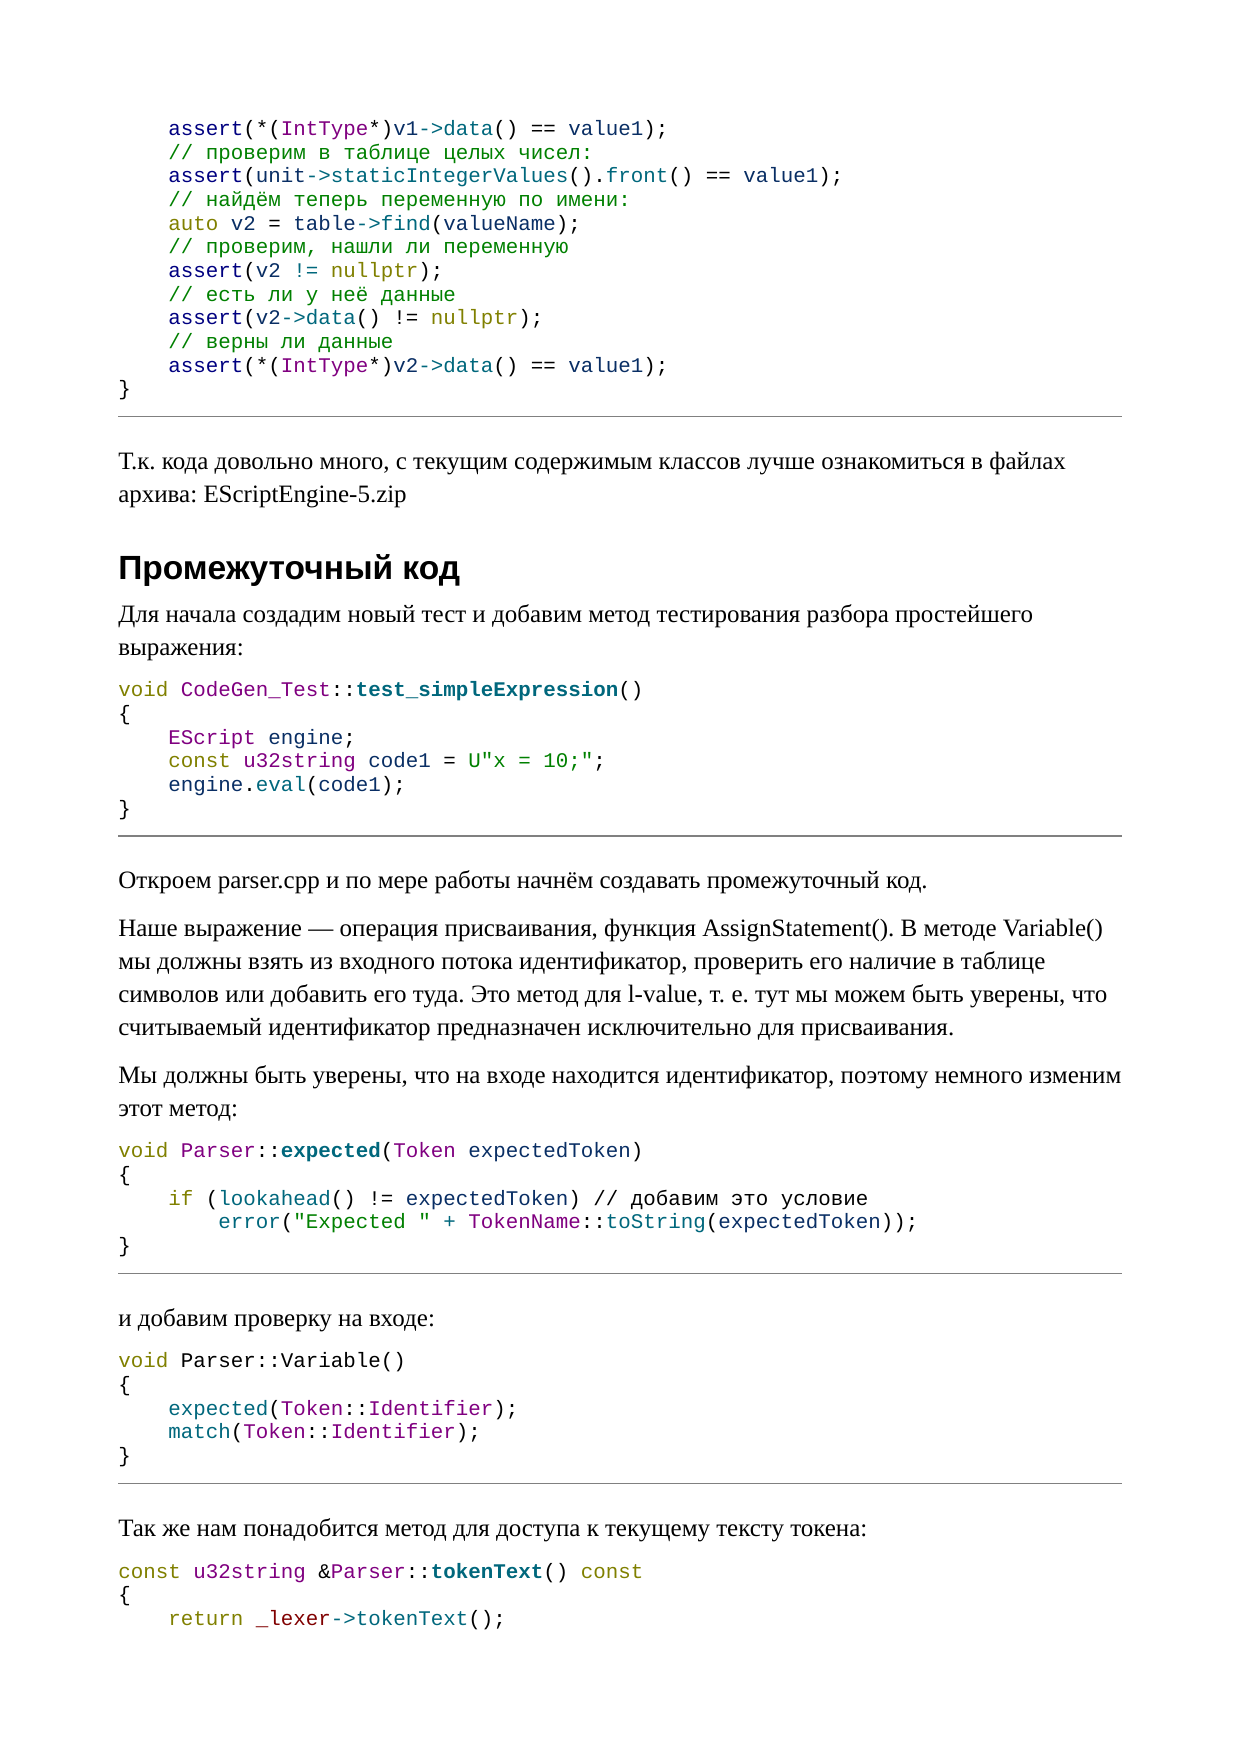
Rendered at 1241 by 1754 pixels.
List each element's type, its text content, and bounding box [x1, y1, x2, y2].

text const u32string &Parser::tokenText() const [118, 1561, 1122, 1584]
text { [118, 703, 1122, 727]
text void Parser::expected(Token expectedToken) [118, 1140, 1122, 1164]
text assert(unit->staticIntegerValues().front() == value1); [118, 165, 1122, 189]
text void CodeGen_Test::test_simpleExpression() [118, 679, 1122, 703]
text } [118, 1235, 1122, 1259]
text Наше выражение — операция присваивания, функция AssignStatement(). В методе Variable() мы должны взять из входного потока идентификатор, проверить его наличие в таблице символов или добавить его туда. Это метод для l-value, т. е. тут мы можем быть уверены, что считываемый идентификатор предназначен исключительно для присваивания. [118, 913, 1122, 1041]
text assert(*(IntType*)v1->data() == value1); [118, 118, 1122, 142]
text if (lookahead() != expectedToken) // добавим это условие [118, 1188, 1122, 1211]
text assert(*(IntType*)v2->data() == value1); [118, 354, 1122, 378]
text } [118, 798, 1122, 821]
text // проверим, нашли ли переменную [118, 236, 1122, 260]
text // найдём теперь переменную по имени: [118, 189, 1122, 213]
text match(Token::Identifier); [118, 1421, 1122, 1445]
text expected(Token::Identifier); [118, 1398, 1122, 1421]
text // есть ли у неё данные [118, 284, 1122, 307]
text Мы должны быть уверены, что на входе находится идентификатор, поэтому немного изменим этот метод: [118, 1060, 1122, 1122]
text // верны ли данные [118, 331, 1122, 354]
text assert(v2 != nullptr); [118, 260, 1122, 284]
text const u32string code1 = U"x = 10;"; [118, 750, 1122, 774]
text { [118, 1164, 1122, 1188]
text EScript engine; [118, 727, 1122, 750]
text { [118, 1374, 1122, 1398]
text Т.к. кода довольно много, с текущим содержимым классов лучше ознакомиться в файлах архива: EScriptEngine-5.zip [118, 446, 1122, 508]
text return _lexer->tokenText(); [118, 1608, 1122, 1632]
text } [118, 378, 1122, 402]
text error("Expected " + TokenName::toString(expectedToken)); [118, 1211, 1122, 1235]
text auto v2 = table->find(valueName); [118, 213, 1122, 236]
text // проверим в таблице целых чисел: [118, 142, 1122, 165]
text и добавим проверку на входе: [118, 1303, 1122, 1332]
text Так же нам понадобится метод для доступа к текущему тексту токена: [118, 1513, 1122, 1542]
text { [118, 1584, 1122, 1608]
text assert(v2->data() != nullptr); [118, 307, 1122, 331]
subtitle Промежуточный код [118, 548, 1122, 586]
text Откроем parser.cpp и по мере работы начнём создавать промежуточный код. [118, 866, 1122, 894]
text engine.eval(code1); [118, 774, 1122, 798]
text } [118, 1445, 1122, 1469]
text Для начала создадим новый тест и добавим метод тестирования разбора простейшего выражения: [118, 599, 1122, 661]
text void Parser::Variable() [118, 1351, 1122, 1374]
